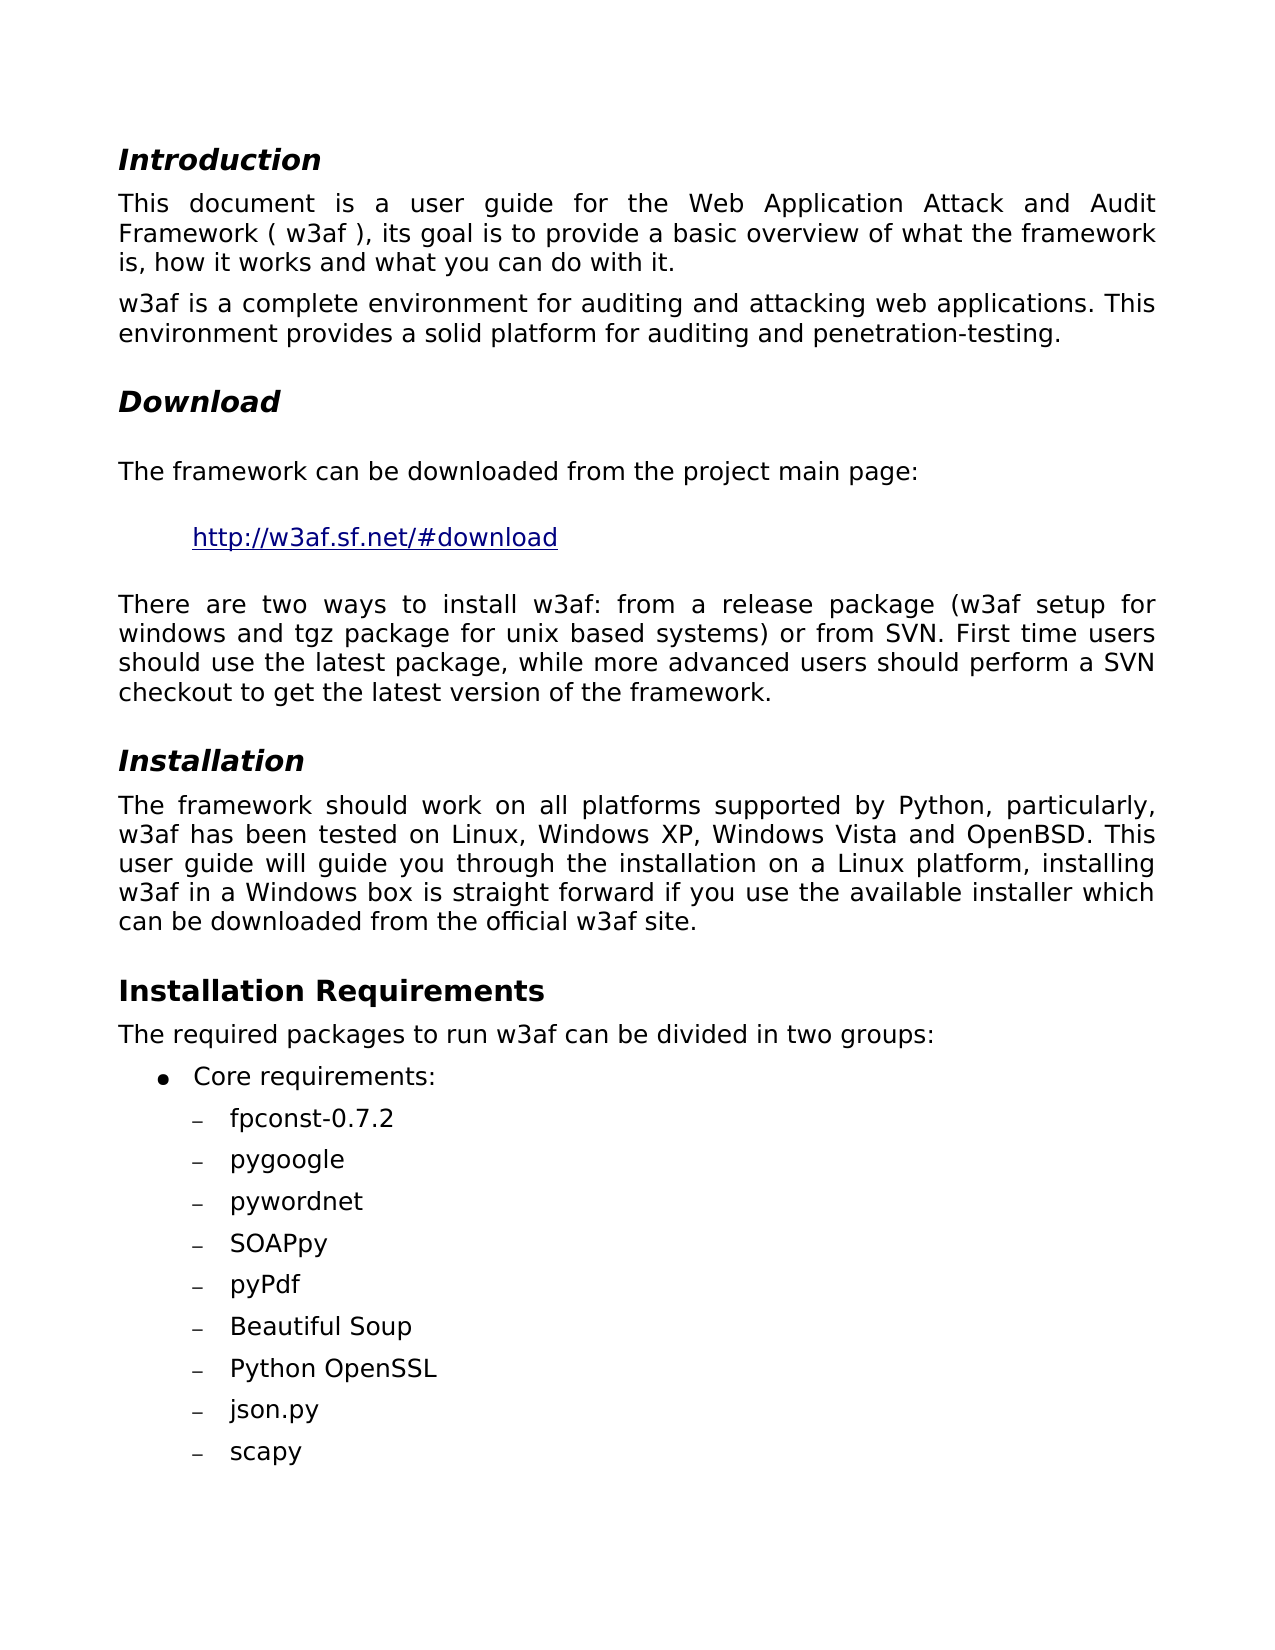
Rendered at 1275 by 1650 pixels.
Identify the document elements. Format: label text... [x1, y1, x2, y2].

subtitle Download [118, 385, 1157, 419]
list Beautiful Soup [192, 1312, 1157, 1341]
list fpconst-0.7.2 [192, 1104, 1157, 1133]
list scapy [192, 1437, 1157, 1466]
list Python OpenSSL [192, 1354, 1157, 1383]
text The required packages to run w3af can be divided in two groups: [118, 1021, 1157, 1050]
text The framework should work on all platforms supported by Python, particularly, w3af has been tested on Linux, Windows XP, Windows Vista and OpenBSD. This user guide will guide you through the installation on a Linux platform, installing w3af in a Windows box is straight forward if you use the available installer which can be downloaded from the official w3af site. [118, 791, 1157, 937]
subtitle Installation [118, 744, 1157, 778]
subtitle Introduction [118, 143, 1157, 177]
list Core requirements: [156, 1062, 1157, 1091]
text w3af is a complete environment for auditing and attacking web applications. This environment provides a solid platform for auditing and penetration-testing. [118, 289, 1157, 348]
list pyPdf [192, 1271, 1157, 1300]
text This document is a user guide for the Web Application Attack and Audit Framework ( w3af ), its goal is to provide a basic overview of what the framework is, how it works and what you can do with it. [118, 189, 1157, 277]
text http://w3af.sf.net/#download [192, 523, 1157, 553]
list json.py [192, 1396, 1157, 1425]
list SOAPpy [192, 1229, 1157, 1258]
subtitle Installation Requirements [118, 974, 1157, 1008]
text There are two ways to install w3af: from a release package (w3af setup for windows and tgz package for unix based systems) or from SVN. First time users should use the latest package, while more advanced users should perform a SVN checkout to get the latest version of the framework. [118, 590, 1157, 707]
text The framework can be downloaded from the project main page: [118, 457, 1157, 486]
list pywordnet [192, 1187, 1157, 1216]
list pygoogle [192, 1146, 1157, 1175]
